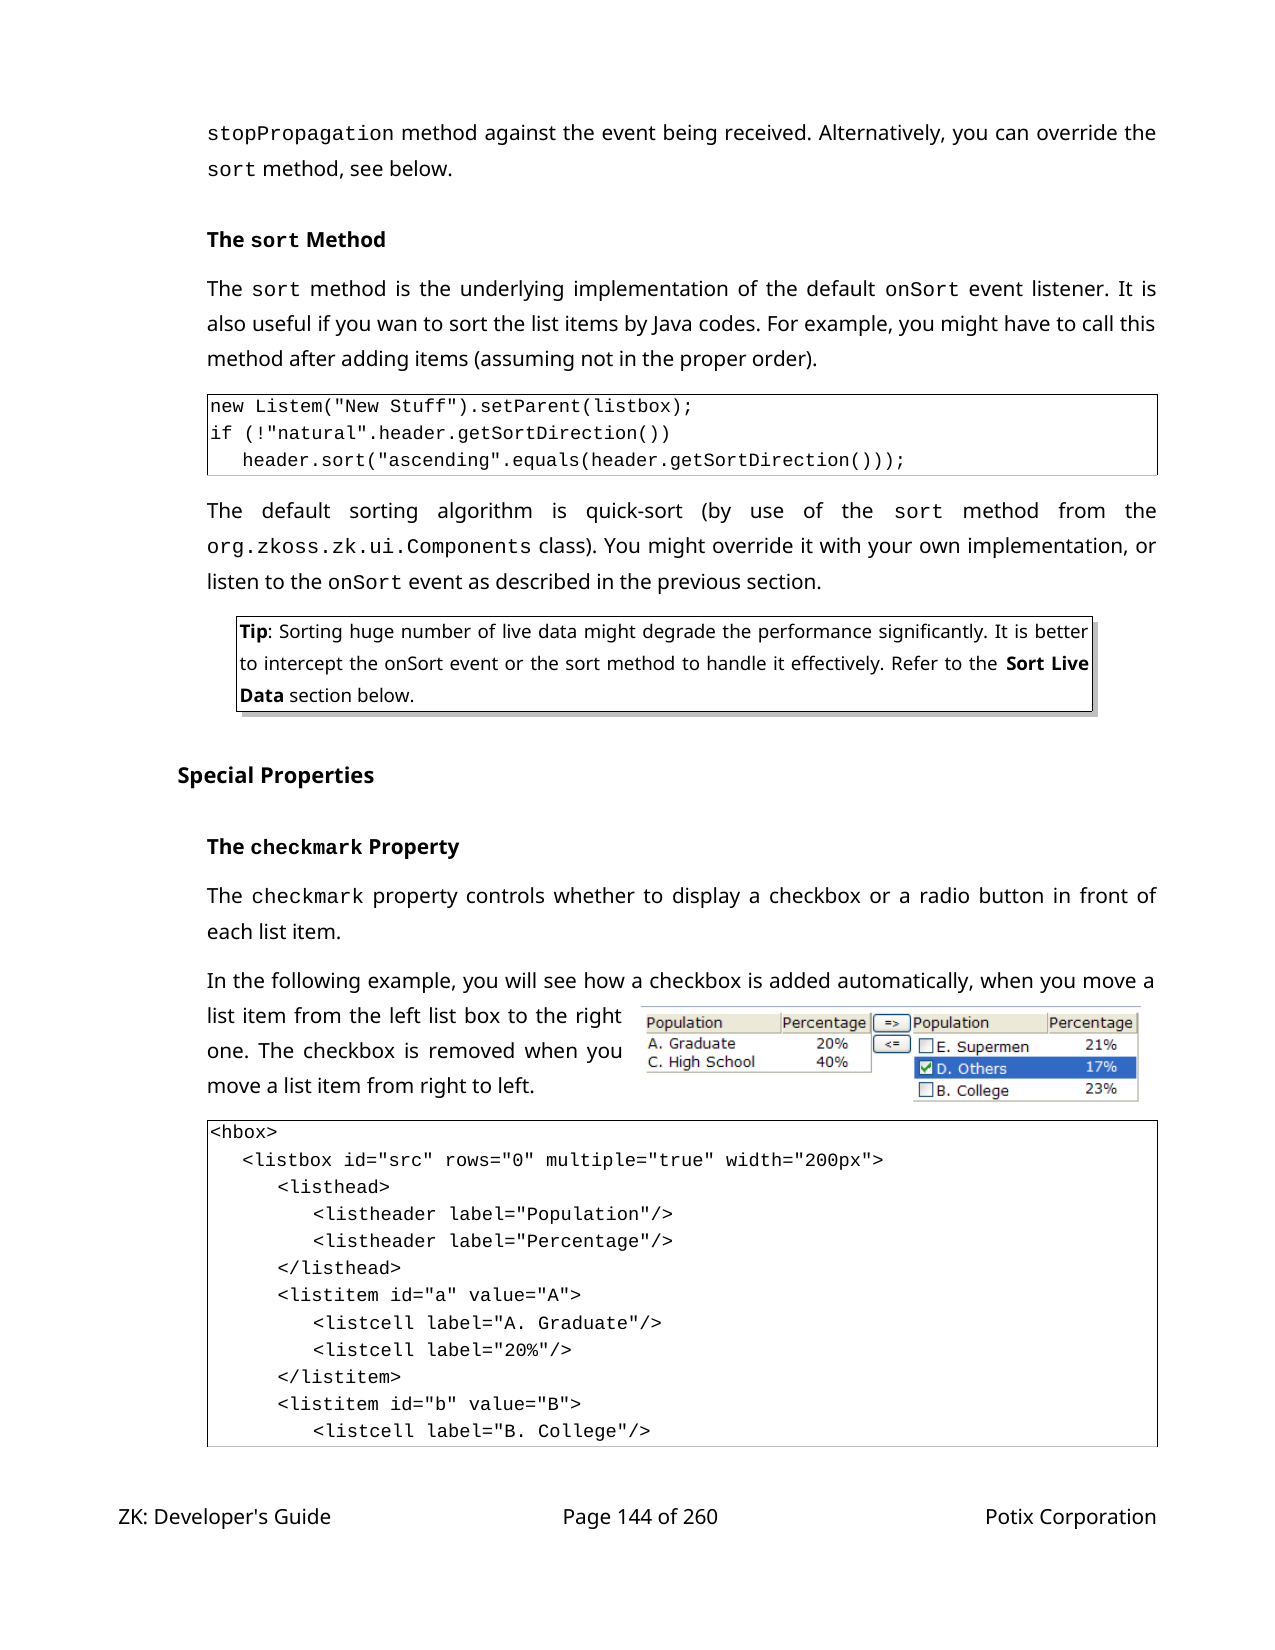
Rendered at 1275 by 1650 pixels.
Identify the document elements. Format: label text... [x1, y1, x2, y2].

text The sort method is the underlying implementation of the default onSort event listener. It is also useful if you wan to sort the list items by Java codes. For example, you might have to call this method after adding items (assuming not in the proper order). [207, 274, 1157, 373]
text <listheader label="Population"/> [208, 1202, 1157, 1226]
picture [640, 1006, 1142, 1104]
text The checkmark property controls whether to display a checkbox or a radio button in front of each list item. [207, 881, 1157, 945]
subtitle Special Properties [177, 760, 1157, 790]
text <listitem id="b" value="B"> [208, 1392, 1157, 1416]
text The default sorting algorithm is quick-sort (by use of the sort method from the org.zkoss.zk.ui.Components class). You might override it with your own implementation, or listen to the onSort event as described in the previous section. [207, 496, 1157, 595]
text <listbox id="src" rows="0" multiple="true" width="200px"> [208, 1147, 1157, 1172]
text <listcell label="B. College"/> [208, 1419, 1157, 1446]
text In the following example, you will see how a checkbox is added automatically, when you move a list item from the left list box to the right one. The checkbox is removed when you move a list item from right to left. [207, 966, 1157, 1099]
subtitle The checkmark Property [207, 832, 1157, 861]
text Tip: Sorting huge number of live data might degrade the performance significantly. It is better to intercept the onSort event or the sort method to handle it effectively. Refer to the Sort Live Data section below. [237, 617, 1092, 711]
subtitle The sort Method [207, 225, 1157, 253]
text new Listem("New Stuff").setParent(listbox); [208, 395, 1157, 418]
text </listhead> [208, 1256, 1157, 1280]
text <listhead> [208, 1174, 1157, 1199]
text <listcell label="A. Graduate"/> [208, 1311, 1157, 1335]
text <listheader label="Percentage"/> [208, 1229, 1157, 1253]
text </listitem> [208, 1365, 1157, 1389]
text if (!"natural".header.getSortDirection()) [208, 421, 1157, 445]
text <listcell label="20%"/> [208, 1338, 1157, 1362]
text stopPropagation method against the event being received. Alternatively, you can override the sort method, see below. [207, 118, 1157, 182]
text <listitem id="a" value="A"> [208, 1283, 1157, 1308]
text <hbox> [208, 1121, 1157, 1144]
text header.sort("ascending".equals(header.getSortDirection())); [208, 448, 1157, 475]
